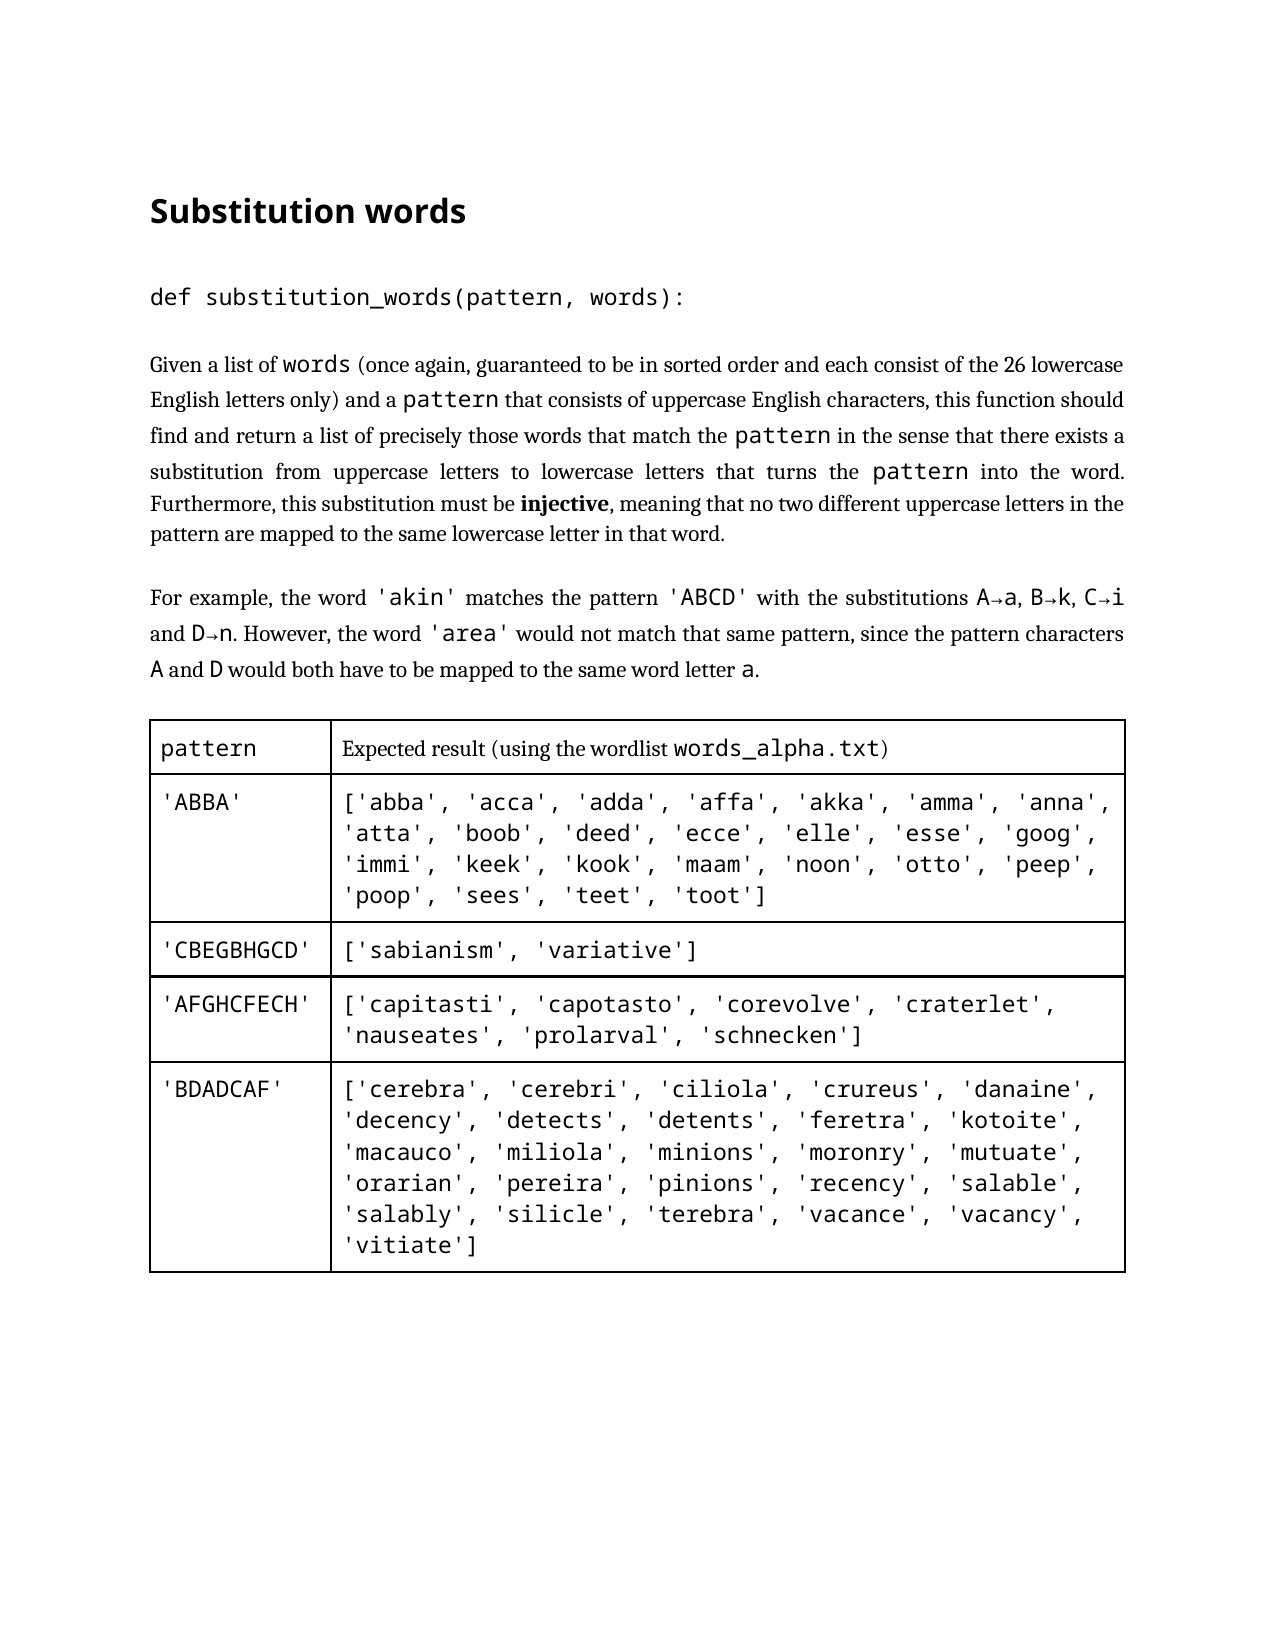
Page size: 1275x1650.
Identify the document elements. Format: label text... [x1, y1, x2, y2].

subtitle Substitution words [150, 187, 1125, 233]
table_cell ['abba', 'acca', 'adda', 'affa', 'akka', 'amma', 'anna', 'atta', 'boob', 'deed', 'ecce', 'elle', 'esse', 'goog', 'immi', 'keek', 'kook', 'maam', 'noon', 'otto', 'peep', 'poop', 'sees', 'teet', 'toot'] [332, 775, 1124, 921]
table_cell ['capitasti', 'capotasto', 'corevolve', 'craterlet', 'nauseates', 'prolarval', 'schnecken'] [332, 978, 1124, 1061]
text Given a list of words (once again, guaranteed to be in sorted order and each consist of the 26 lowercase English letters only) and a pattern that consists of uppercase English characters, this function should find and return a list of precisely those words that match the pattern in the sense that there exists a substitution from uppercase letters to lowercase letters that turns the pattern into the word. Furthermore, this substitution must be injective, meaning that no two different uppercase letters in the pattern are mapped to the same lowercase letter in that word. [150, 347, 1125, 547]
table_cell 'CBEGBHGCD' [151, 923, 330, 975]
table_cell 'ABBA' [151, 775, 330, 921]
text def substitution_words(pattern, words): [150, 281, 1125, 313]
table_cell 'BDADCAF' [151, 1063, 330, 1271]
table_header Expected result (using the wordlist words_alpha.txt) [332, 721, 1124, 773]
table_cell ['cerebra', 'cerebri', 'ciliola', 'crureus', 'danaine', 'decency', 'detects', 'detents', 'feretra', 'kotoite', 'macauco', 'miliola', 'minions', 'moronry', 'mutuate', 'orarian', 'pereira', 'pinions', 'recency', 'salable', 'salably', 'silicle', 'terebra', 'vacance', 'vacancy', 'vitiate'] [332, 1063, 1124, 1271]
table_cell 'AFGHCFECH' [151, 978, 330, 1061]
text For example, the word 'akin' matches the pattern 'ABCD' with the substitutions A→a, B→k, C→i and D→n. However, the word 'area' would not match that same pattern, since the pattern characters A and D would both have to be mapped to the same word letter a. [150, 581, 1125, 684]
table_cell ['sabianism', 'variative'] [332, 923, 1124, 975]
table_header pattern [151, 721, 330, 773]
